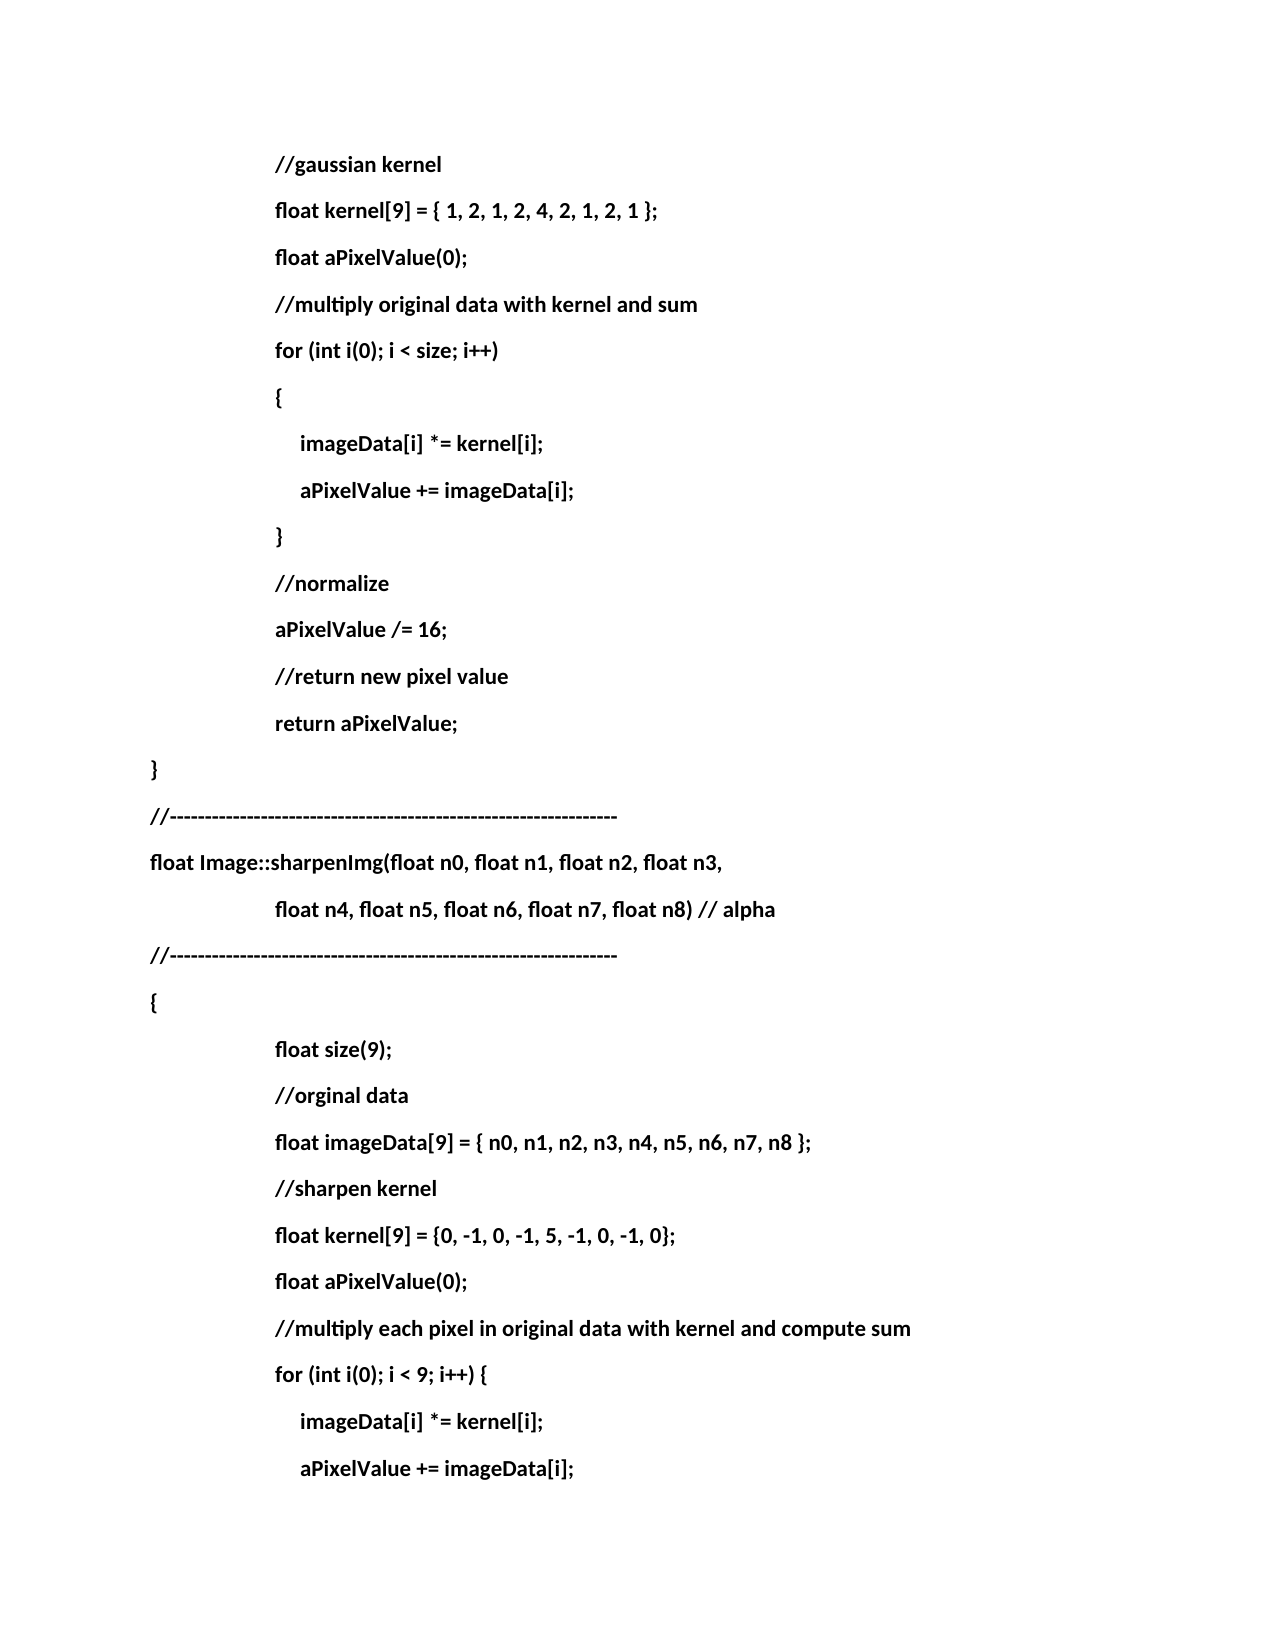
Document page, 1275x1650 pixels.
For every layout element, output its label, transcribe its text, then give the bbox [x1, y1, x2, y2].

text //multiply original data with kernel and sum [150, 290, 1125, 318]
text { [150, 988, 1125, 1016]
text float imageData[9] = { n0, n1, n2, n3, n4, n5, n6, n7, n8 }; [150, 1128, 1125, 1156]
text //multiply each pixel in original data with kernel and compute sum [150, 1314, 1125, 1342]
text float Image::sharpenImg(float n0, float n1, float n2, float n3, [150, 848, 1125, 876]
text float n4, float n5, float n6, float n7, float n8) // alpha [150, 895, 1125, 923]
text imageData[i] *= kernel[i]; [150, 1407, 1125, 1435]
text } [150, 522, 1125, 551]
text float aPixelValue(0); [150, 1267, 1125, 1296]
text aPixelValue += imageData[i]; [150, 476, 1125, 504]
text imageData[i] *= kernel[i]; [150, 429, 1125, 457]
text //normalize [150, 569, 1125, 597]
text float kernel[9] = { 1, 2, 1, 2, 4, 2, 1, 2, 1 }; [150, 197, 1125, 224]
text //orginal data [150, 1081, 1125, 1109]
text //---------------------------------------------------------------- [150, 942, 1125, 969]
text //return new pixel value [150, 662, 1125, 690]
text aPixelValue /= 16; [150, 616, 1125, 644]
text } [150, 755, 1125, 783]
text float aPixelValue(0); [150, 243, 1125, 271]
text aPixelValue += imageData[i]; [150, 1454, 1125, 1482]
text //---------------------------------------------------------------- [150, 802, 1125, 830]
text for (int i(0); i < size; i++) [150, 336, 1125, 364]
text //sharpen kernel [150, 1174, 1125, 1202]
text return aPixelValue; [150, 709, 1125, 737]
text //gaussian kernel [150, 150, 1125, 178]
text for (int i(0); i < 9; i++) { [150, 1361, 1125, 1389]
text float size(9); [150, 1035, 1125, 1063]
text float kernel[9] = {0, -1, 0, -1, 5, -1, 0, -1, 0}; [150, 1221, 1125, 1249]
text { [150, 383, 1125, 411]
